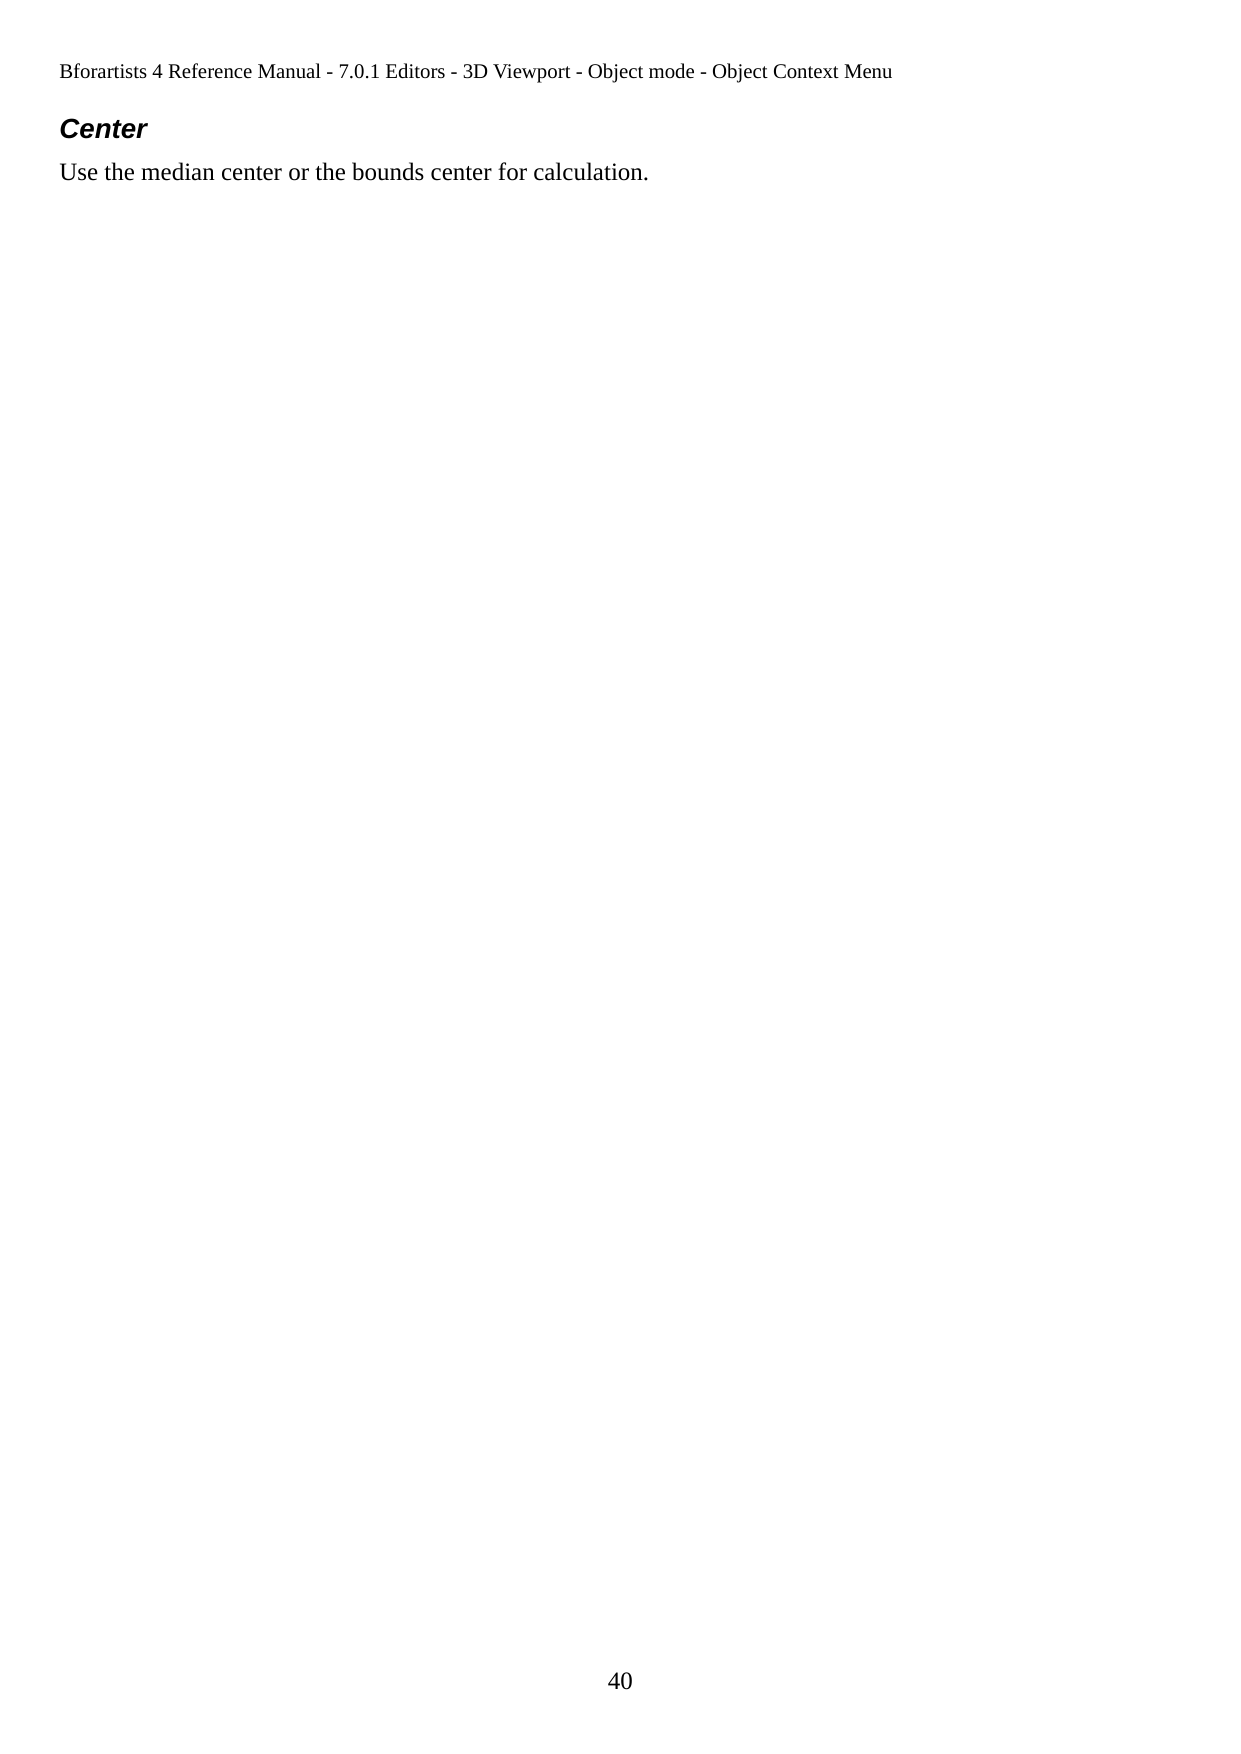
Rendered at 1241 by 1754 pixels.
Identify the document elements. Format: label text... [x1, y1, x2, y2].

text Use the median center or the bounds center for calculation. [59, 157, 1181, 186]
subtitle Center [59, 113, 1181, 144]
